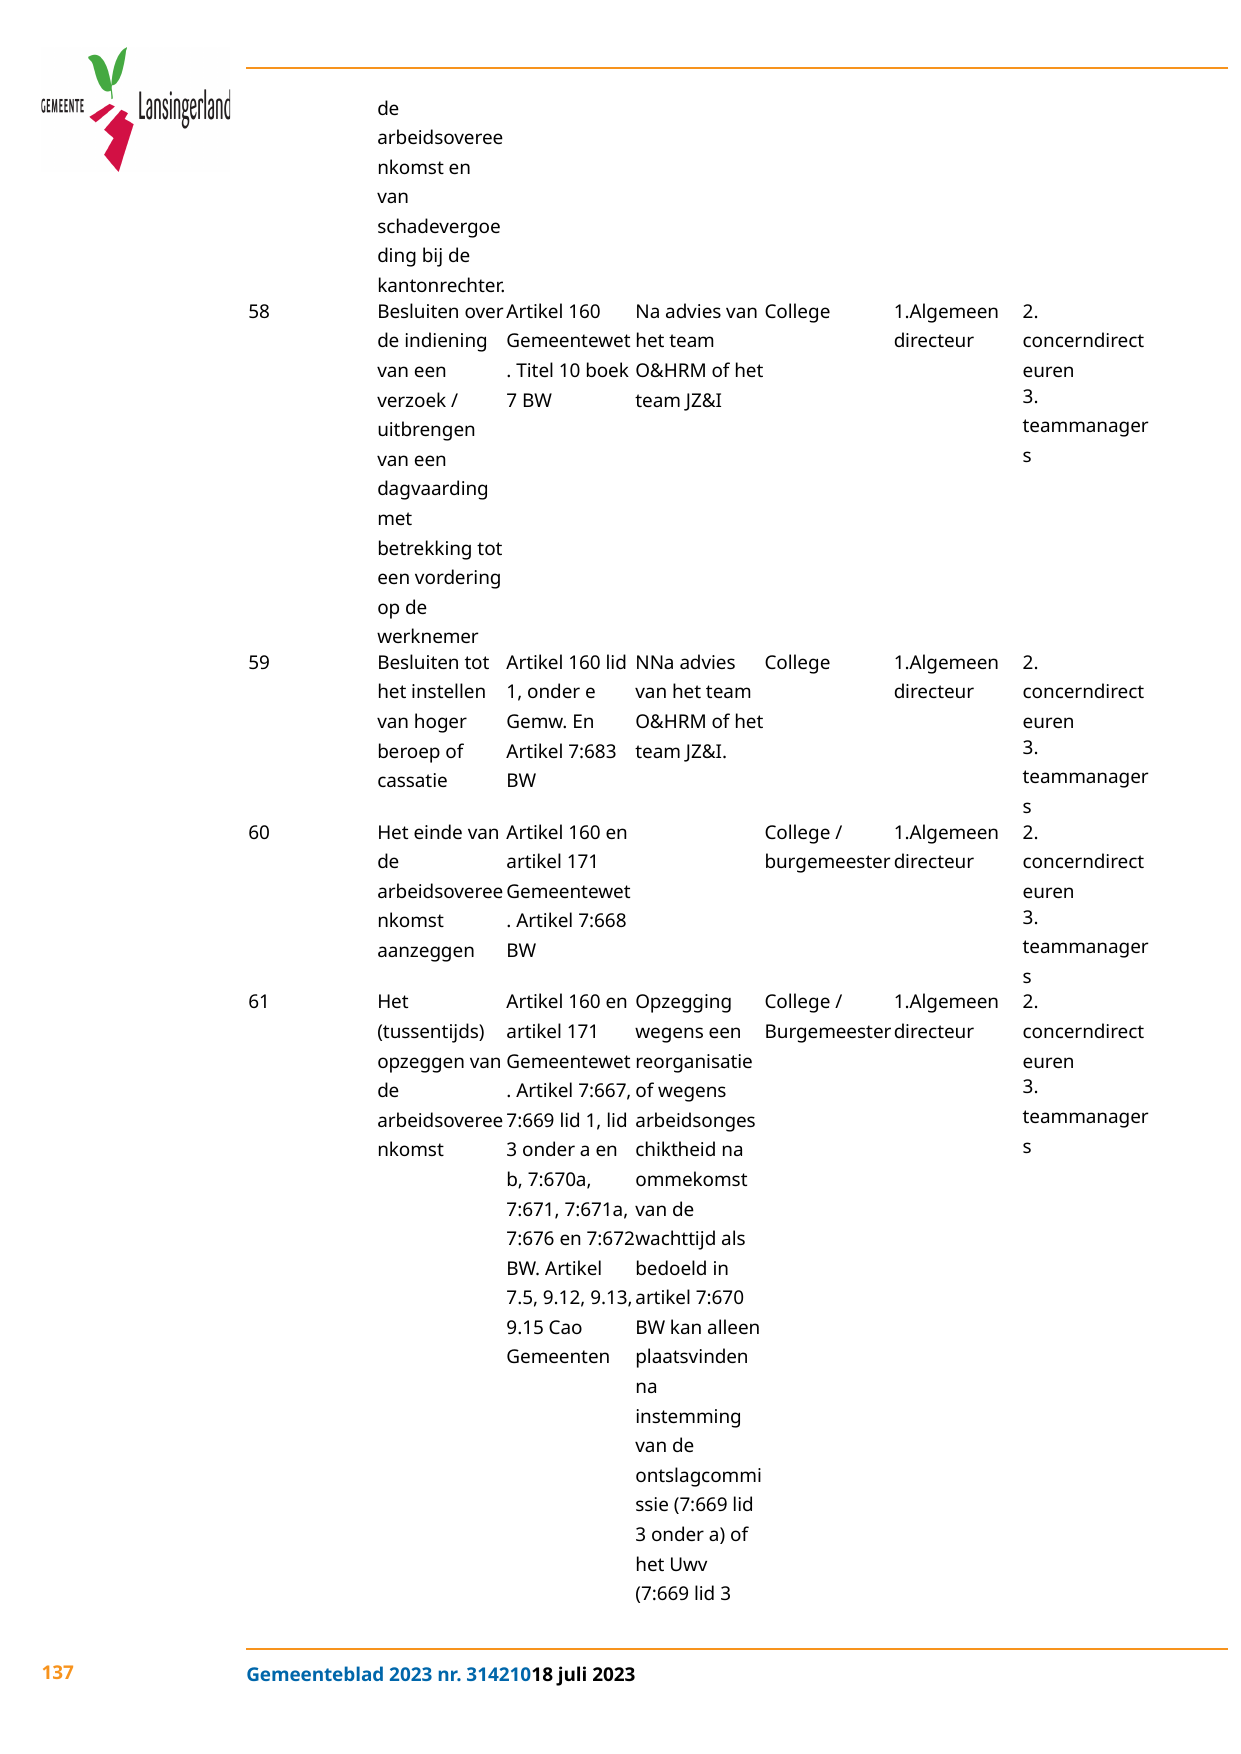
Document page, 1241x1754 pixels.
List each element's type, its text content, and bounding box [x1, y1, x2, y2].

table_cell de arbeidsovereenkomst en van schadevergoeding bij de kantonrechter. [377, 95, 506, 298]
table_cell College / Burgemeester [764, 989, 893, 1606]
table_cell Artikel 160 Gemeentewet. Titel 10 boek 7 BW [506, 298, 635, 649]
table_cell NNa advies van het team O&HRM of het team JZ&I. [635, 649, 764, 819]
table_cell 3. teammanagers [1023, 1074, 1152, 1606]
table_cell 1.Algemeen directeur [894, 298, 1022, 649]
table_cell Het (tussentijds) opzeggen van de arbeidsovereenkomst [377, 989, 506, 1606]
table_cell Besluiten tot het instellen van hoger beroep of cassatie [377, 649, 506, 819]
table_cell 2. concerndirecteuren [1023, 649, 1152, 734]
table_cell 61 [248, 989, 377, 1606]
table_cell 1.Algemeen directeur [894, 649, 1022, 819]
table_cell 3. teammanagers [1023, 383, 1152, 649]
table_cell [1023, 95, 1152, 298]
table_cell 3. teammanagers [1023, 904, 1152, 989]
table_cell Opzegging wegens een reorganisatie of wegens arbeidsongeschiktheid na ommekomst van de wachttijd als bedoeld in artikel 7:670 BW kan alleen plaatsvinden na instemming van de ontslagcommissie (7:669 lid 3 onder a) of het Uwv (7:669 lid 3 [635, 989, 764, 1606]
table_cell 2. concerndirecteuren [1023, 298, 1152, 383]
table_cell [894, 95, 1022, 298]
table_cell Artikel 160 en artikel 171 Gemeentewet. Artikel 7:667, 7:669 lid 1, lid 3 onder a en b, 7:670a, 7:671, 7:671a, 7:676 en 7:672 BW. Artikel 7.5, 9.12, 9.13, 9.15 Cao Gemeenten [506, 989, 635, 1606]
table_cell 2. concerndirecteuren [1023, 989, 1152, 1074]
table_cell College [764, 298, 893, 649]
table_cell [506, 95, 635, 298]
picture [41, 47, 231, 172]
table_cell College [764, 649, 893, 819]
table_cell Het einde van de arbeidsovereenkomst aanzeggen [377, 819, 506, 989]
table_cell 2. concerndirecteuren [1023, 819, 1152, 904]
table_cell [764, 95, 893, 298]
table_cell 58 [248, 298, 377, 649]
table_cell Na advies van het team O&HRM of het team JZ&I [635, 298, 764, 649]
table_cell [635, 95, 764, 298]
table_cell 60 [248, 819, 377, 989]
table_cell Artikel 160 en artikel 171 Gemeentewet. Artikel 7:668 BW [506, 819, 635, 989]
table_cell [248, 95, 377, 298]
table_cell Besluiten over de indiening van een verzoek / uitbrengen van een dagvaarding met betrekking tot een vordering op de werknemer [377, 298, 506, 649]
table_cell College / burgemeester [764, 819, 893, 989]
table_cell [635, 819, 764, 989]
table_cell Artikel 160 lid 1, onder e Gemw. En Artikel 7:683 BW [506, 649, 635, 819]
table_cell 1.Algemeen directeur [894, 989, 1022, 1606]
table_cell 1.Algemeen directeur [894, 819, 1022, 989]
table_cell 59 [248, 649, 377, 819]
table_cell 3. teammanagers [1023, 734, 1152, 819]
